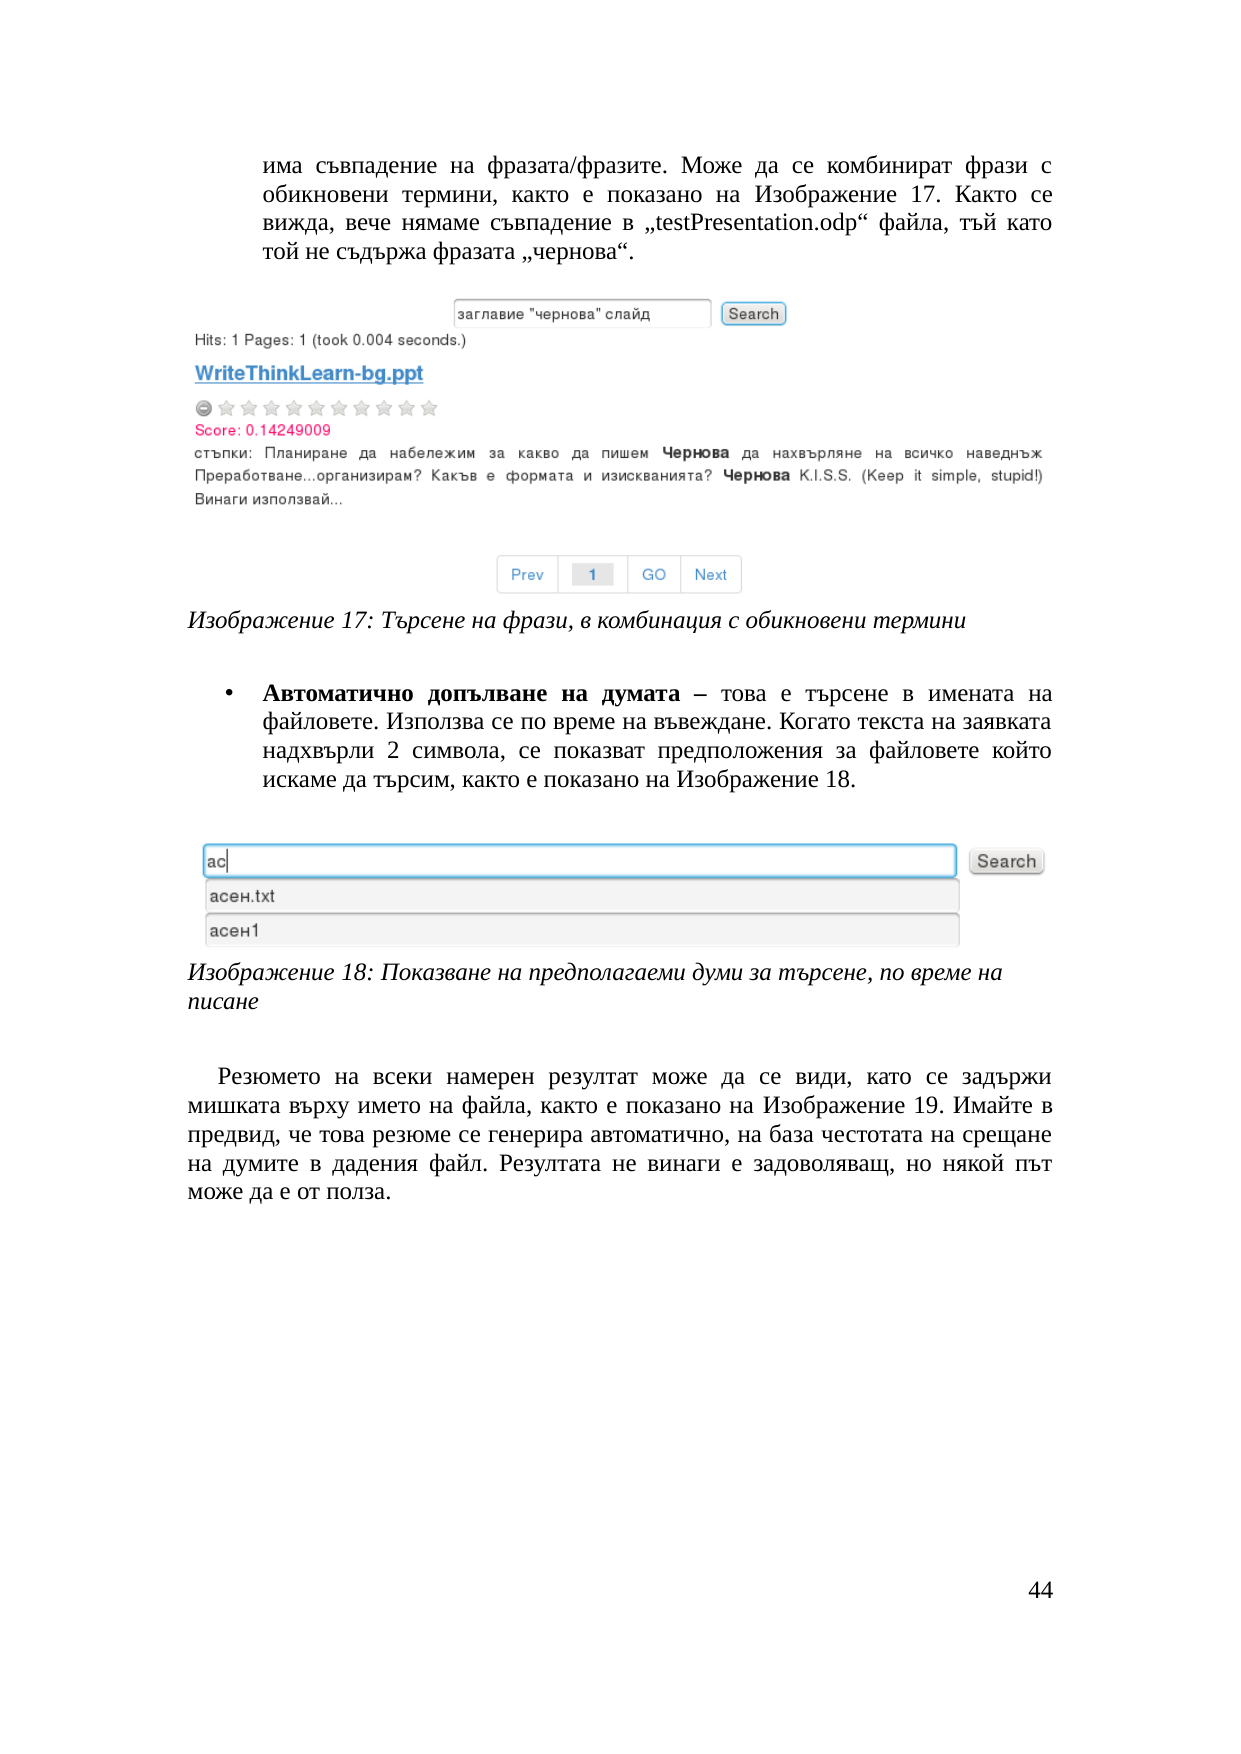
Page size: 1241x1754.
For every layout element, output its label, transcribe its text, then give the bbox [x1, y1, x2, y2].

list има съвпадение на фразата/фразите. Може да се комбинират фрази с обикновени термини, както е показано на Изображение 17. Както се вижда, вече нямаме съвпадение в „testPresentation.odp“ файла, тъй като той не съдържа фразата „чернова“. [225, 150, 1053, 265]
text Резюмето на всеки намерен резултат може да се види, като се задържи мишката върху името на файла, както е показано на Изображение 19. Имайте в предвид, че това резюме се генерира автоматично, на база честотата на срещане на думите в дадения файл. Резултата не винаги е задоволяващ, но някой път може да е от полза. [187, 1061, 1053, 1205]
text Изображение 17: Търсене на фрази, в комбинация с обикновени термини [187, 606, 1053, 634]
picture [187, 833, 1053, 958]
list Автоматично допълване на думата – това е търсене в имената на файловете. Използва се по време на въвеждане. Когато текста на заявката надхвърли 2 символа, се показват предположения за файловете който искаме да търсим, както е показано на Изображение 18. [225, 678, 1053, 793]
text Изображение 18: Показване на предполагаеми думи за търсене, по време на писане [187, 958, 1053, 1015]
picture [187, 292, 1053, 606]
